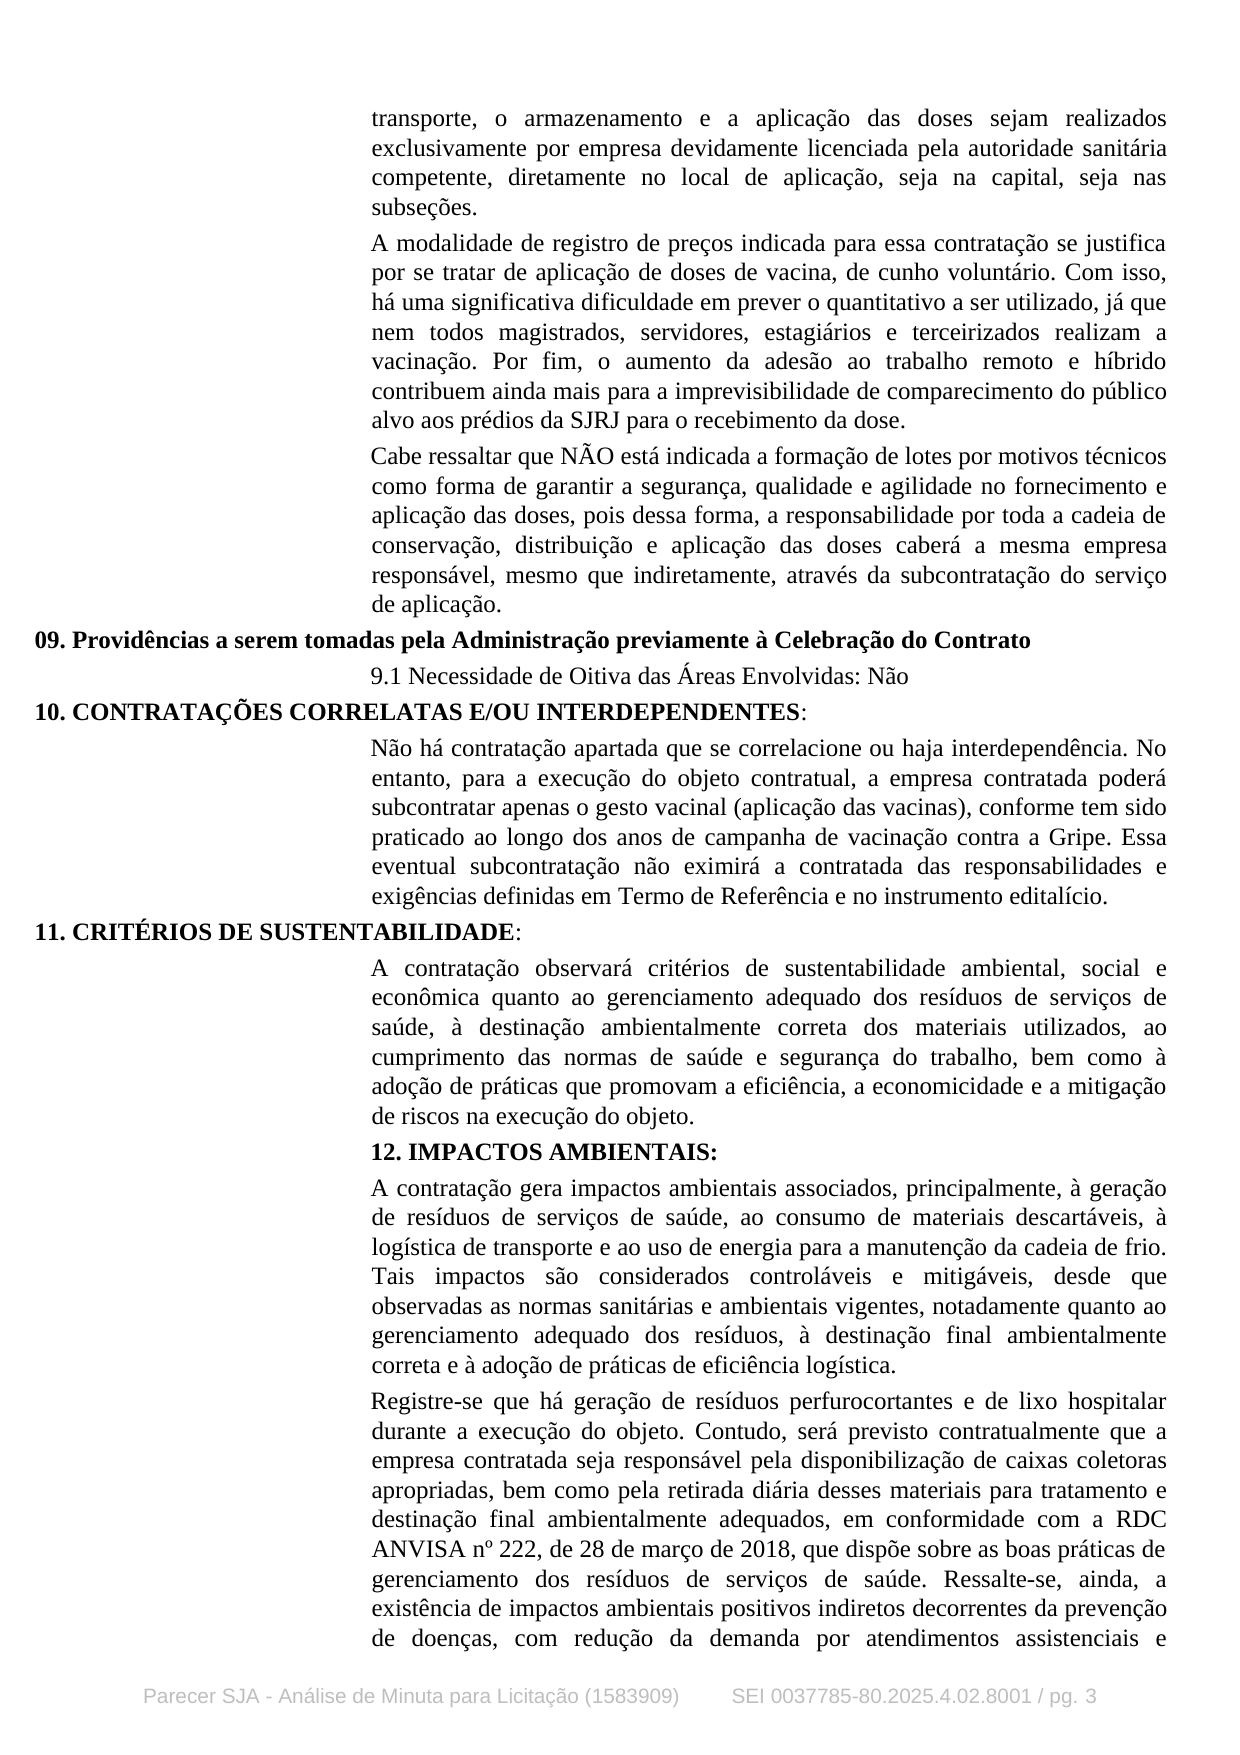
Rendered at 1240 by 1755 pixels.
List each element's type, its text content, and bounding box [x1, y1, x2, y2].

text 12. IMPACTOS AMBIENTAIS: [370, 1137, 1168, 1166]
text transporte, o armazenamento e a aplicação das doses sejam realizados exclusivamente por empresa devidamente licenciada pela autoridade sanitária competente, diretamente no local de aplicação, seja na capital, seja nas subseções. [370, 103, 1168, 221]
list CRITÉRIOS DE SUSTENTABILIDADE: [34, 917, 1168, 946]
list CONTRATAÇÕES CORRELATAS E/OU INTERDEPENDENTES: [34, 697, 1168, 726]
text Não há contratação apartada que se correlacione ou haja interdependência. No entanto, para a execução do objeto contratual, a empresa contratada poderá subcontratar apenas o gesto vacinal (aplicação das vacinas), conforme tem sido praticado ao longo dos anos de campanha de vacinação contra a Gripe. Essa eventual subcontratação não eximirá a contratada das responsabilidades e exigências definidas em Termo de Referência e no instrumento editalício. [370, 733, 1168, 910]
list Providências a serem tomadas pela Administração previamente à Celebração do Contrato [34, 625, 1168, 654]
text A contratação observará critérios de sustentabilidade ambiental, social e econômica quanto ao gerenciamento adequado dos resíduos de serviços de saúde, à destinação ambientalmente correta dos materiais utilizados, ao cumprimento das normas de saúde e segurança do trabalho, bem como à adoção de práticas que promovam a eficiência, a economicidade e a mitigação de riscos na execução do objeto. [370, 953, 1168, 1129]
text Cabe ressaltar que NÃO está indicada a formação de lotes por motivos técnicos como forma de garantir a segurança, qualidade e agilidade no fornecimento e aplicação das doses, pois dessa forma, a responsabilidade por toda a cadeia de conservação, distribuição e aplicação das doses caberá a mesma empresa responsável, mesmo que indiretamente, através da subcontratação do serviço de aplicação. [370, 441, 1168, 618]
text A contratação gera impactos ambientais associados, principalmente, à geração de resíduos de serviços de saúde, ao consumo de materiais descartáveis, à logística de transporte e ao uso de energia para a manutenção da cadeia de frio. Tais impactos são considerados controláveis e mitigáveis, desde que observadas as normas sanitárias e ambientais vigentes, notadamente quanto ao gerenciamento adequado dos resíduos, à destinação final ambientalmente correta e à adoção de práticas de eficiência logística. [370, 1173, 1168, 1379]
text A modalidade de registro de preços indicada para essa contratação se justifica por se tratar de aplicação de doses de vacina, de cunho voluntário. Com isso, há uma significativa dificuldade em prever o quantitativo a ser utilizado, já que nem todos magistrados, servidores, estagiários e terceirizados realizam a vacinação. Por fim, o aumento da adesão ao trabalho remoto e híbrido contribuem ainda mais para a imprevisibilidade de comparecimento do público alvo aos prédios da SJRJ para o recebimento da dose. [370, 228, 1168, 434]
text Registre-se que há geração de resíduos perfurocortantes e de lixo hospitalar durante a execução do objeto. Contudo, será previsto contratualmente que a empresa contratada seja responsável pela disponibilização de caixas coletoras apropriadas, bem como pela retirada diária desses materiais para tratamento e destinação final ambientalmente adequados, em conformidade com a RDC ANVISA nº 222, de 28 de março de 2018, que dispõe sobre as boas práticas de gerenciamento dos resíduos de serviços de saúde. Ressalte-se, ainda, a existência de impactos ambientais positivos indiretos decorrentes da prevenção de doenças, com redução da demanda por atendimentos assistenciais e [370, 1386, 1168, 1652]
text 9.1 Necessidade de Oitiva das Áreas Envolvidas: Não [370, 661, 1168, 690]
